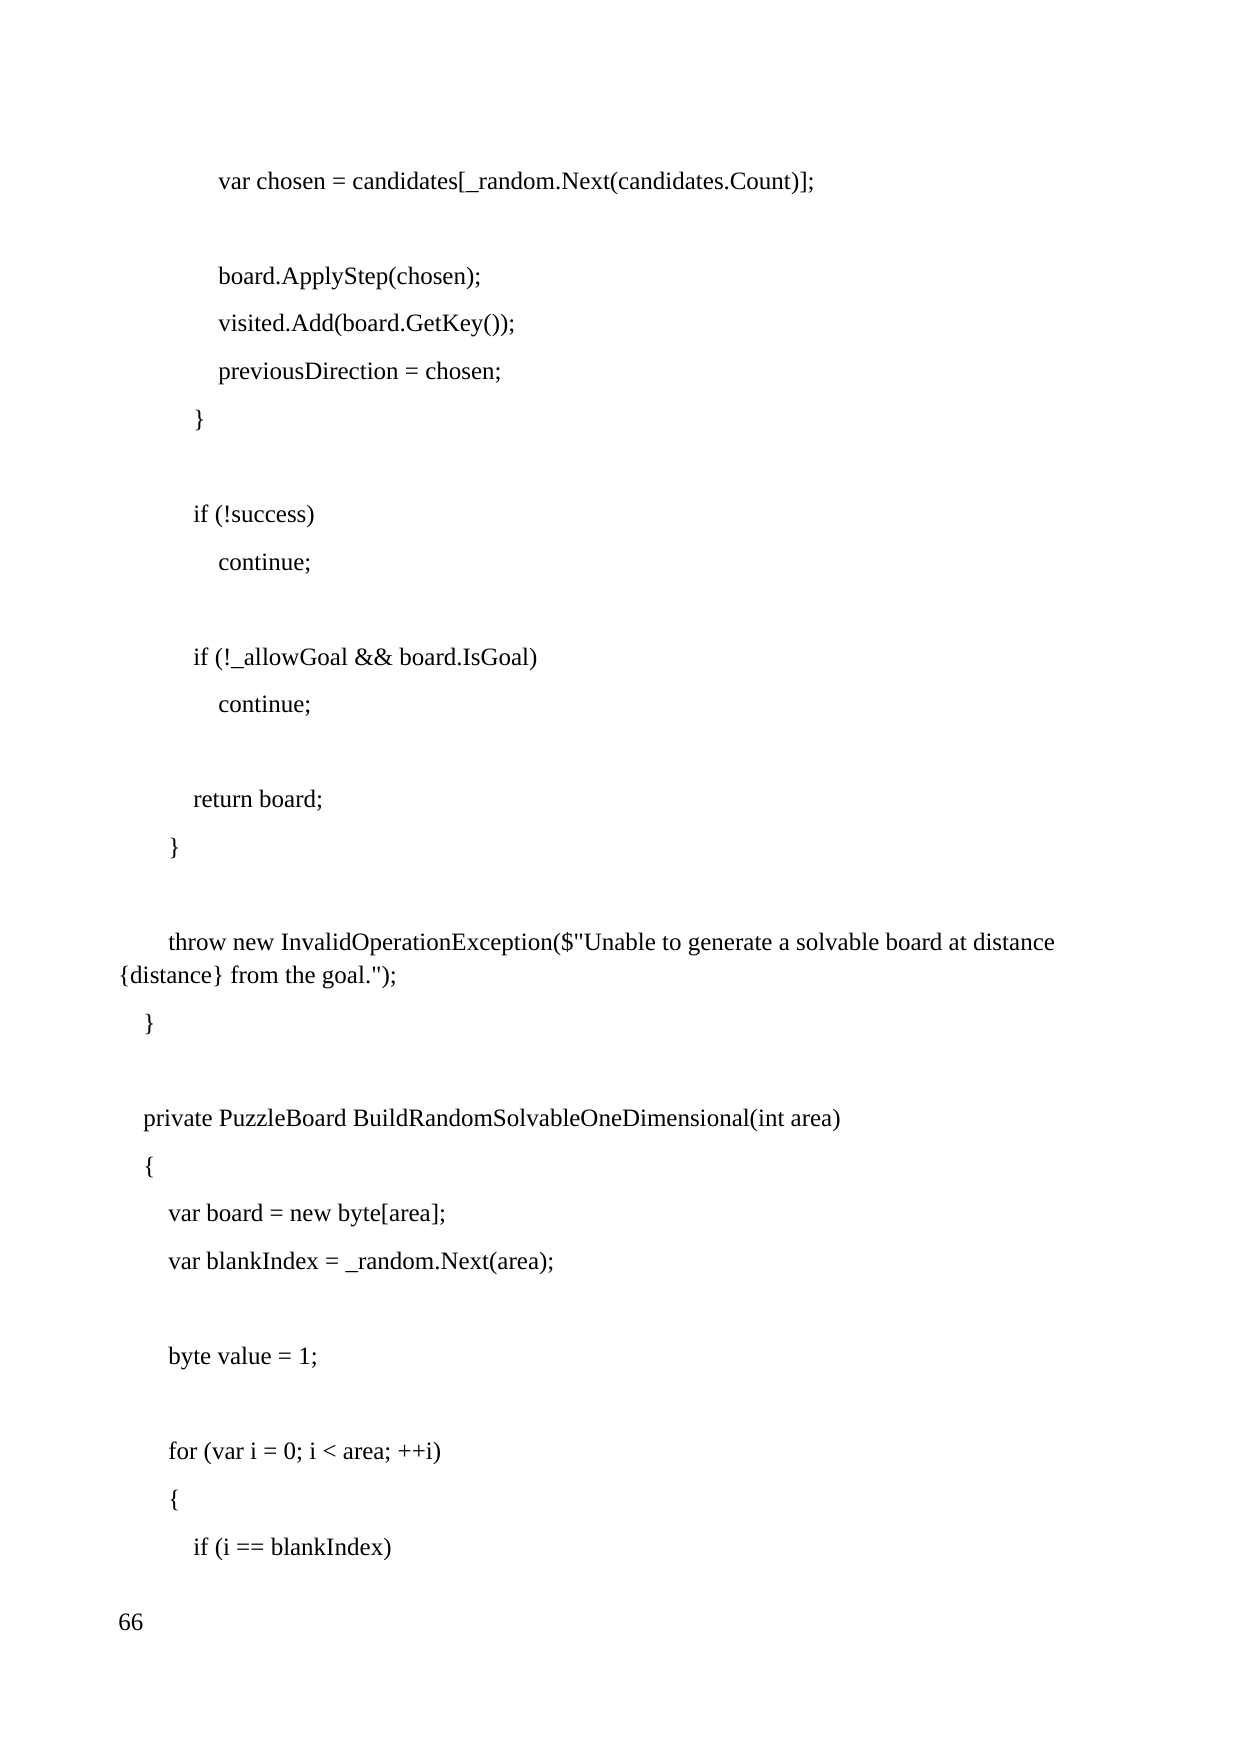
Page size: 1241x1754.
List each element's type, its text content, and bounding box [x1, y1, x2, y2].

text var chosen = candidates[_random.Next(candidates.Count)]; [118, 166, 1122, 194]
text var blankIndex = _random.Next(area); [118, 1246, 1122, 1275]
text { [118, 1151, 1122, 1179]
text throw new InvalidOperationException($"Unable to generate a solvable board at distance {distance} from the goal."); [118, 927, 1122, 989]
text } [118, 404, 1122, 432]
text continue; [118, 547, 1122, 575]
text byte value = 1; [118, 1341, 1122, 1370]
text for (var i = 0; i < area; ++i) [118, 1436, 1122, 1465]
text if (!_allowGoal && board.IsGoal) [118, 642, 1122, 671]
text } [118, 1008, 1122, 1037]
text { [118, 1484, 1122, 1513]
text if (i == blankIndex) [118, 1532, 1122, 1560]
text } [118, 832, 1122, 861]
text if (!success) [118, 499, 1122, 528]
text continue; [118, 689, 1122, 718]
text visited.Add(board.GetKey()); [118, 308, 1122, 337]
text var board = new byte[area]; [118, 1198, 1122, 1227]
text previousDirection = chosen; [118, 356, 1122, 385]
text private PuzzleBoard BuildRandomSolvableOneDimensional(int area) [118, 1103, 1122, 1132]
text return board; [118, 784, 1122, 813]
text board.ApplyStep(chosen); [118, 261, 1122, 290]
